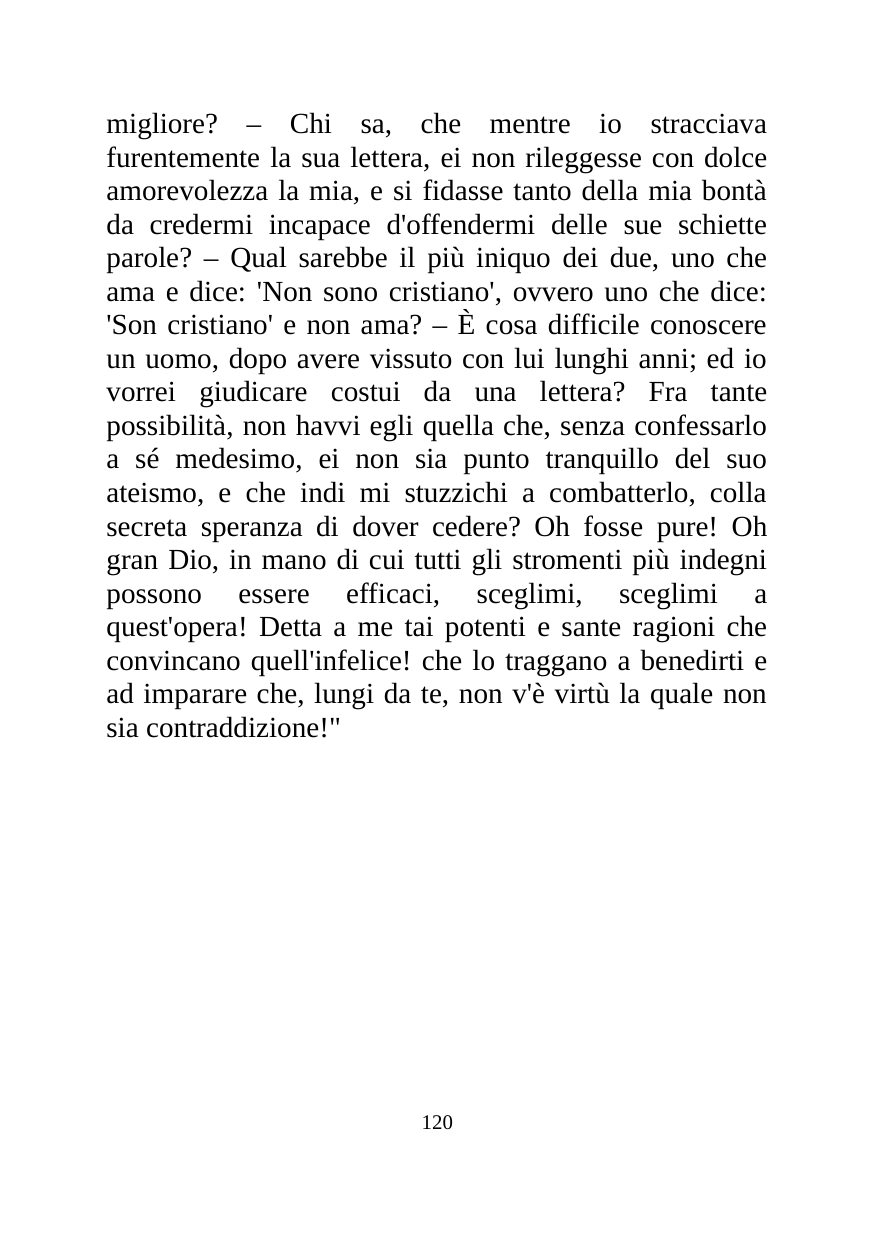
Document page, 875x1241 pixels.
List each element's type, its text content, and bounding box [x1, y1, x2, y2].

text migliore? – Chi sa, che mentre io stracciava furentemente la sua lettera, ei non rileggesse con dolce amorevolezza la mia, e si fidasse tanto della mia bontà da credermi incapace d'offendermi delle sue schiette parole? – Qual sarebbe il più iniquo dei due, uno che ama e dice: 'Non sono cristiano', ovvero uno che dice: 'Son cristiano' e non ama? – È cosa difficile conoscere un uomo, dopo avere vissuto con lui lunghi anni; ed io vorrei giudicare costui da una lettera? Fra tante possibilità, non havvi egli quella che, senza confessarlo a sé medesimo, ei non sia punto tranquillo del suo ateismo, e che indi mi stuzzichi a combatterlo, colla secreta speranza di dover cedere? Oh fosse pure! Oh gran Dio, in mano di cui tutti gli stromenti più indegni possono essere efficaci, sceglimi, sceglimi a quest'opera! Detta a me tai potenti e sante ragioni che convincano quell'infelice! che lo traggano a benedirti e ad imparare che, lungi da te, non v'è virtù la quale non sia contraddizione!" [106, 106, 768, 743]
